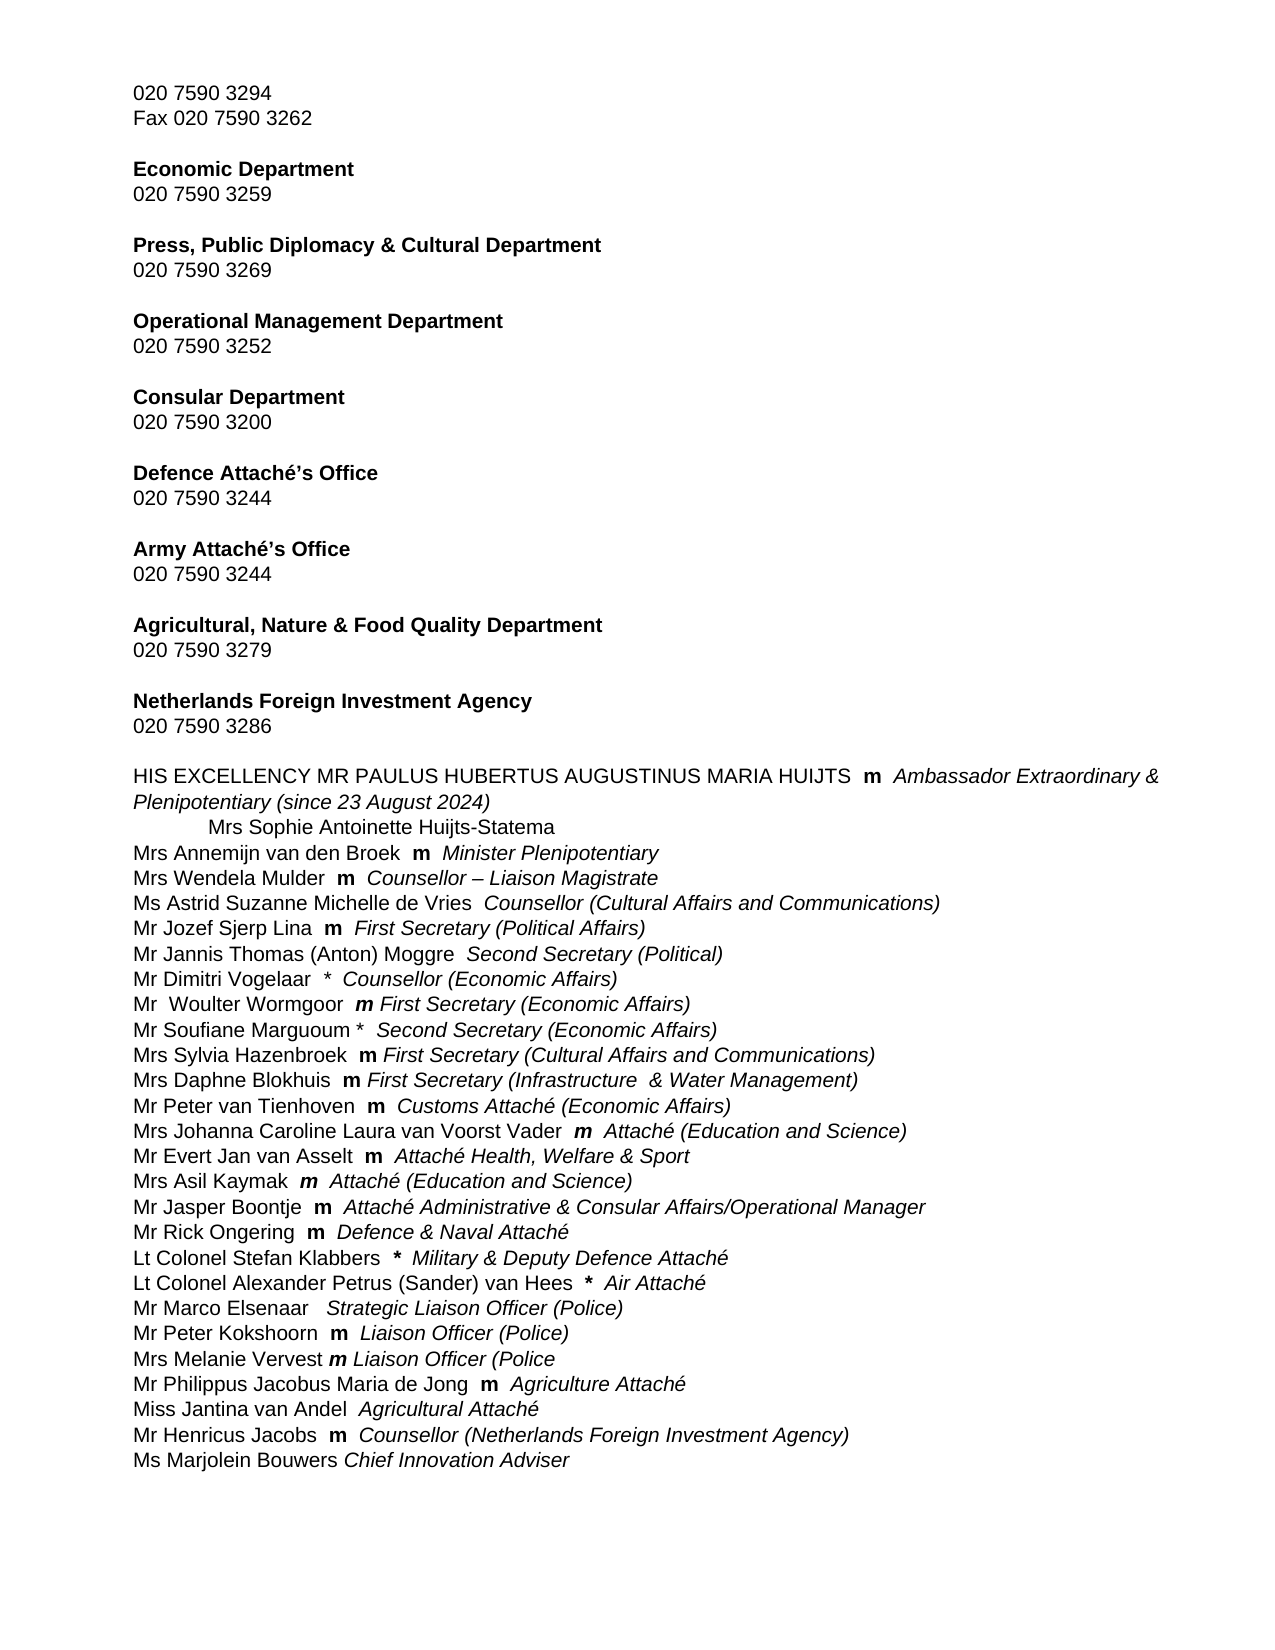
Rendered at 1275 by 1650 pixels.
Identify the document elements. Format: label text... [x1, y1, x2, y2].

text Lt Colonel Alexander Petrus (Sander) van Hees * Air Attaché [133, 1271, 1181, 1294]
text 020 7590 3259 [133, 182, 1181, 206]
text Mr Peter Kokshoorn m Liaison Officer (Police) [133, 1321, 1181, 1345]
text Mrs Wendela Mulder m Counsellor – Liaison Magistrate [133, 866, 1181, 889]
text Consular Department [133, 385, 1181, 409]
text Economic Department [133, 157, 1181, 181]
text HIS EXCELLENCY MR PAULUS HUBERTUS AUGUSTINUS MARIA HUIJTS m Ambassador Extraordinary & Plenipotentiary (since 23 August 2024) [133, 764, 1181, 814]
text Mrs Asil Kaymak m Attaché (Education and Science) [133, 1169, 1181, 1193]
text 020 7590 3244 [133, 562, 1181, 586]
text Mr Jasper Boontje m Attaché Administrative & Consular Affairs/Operational Manager [133, 1195, 1181, 1219]
text Fax 020 7590 3262 [133, 106, 1181, 130]
text 020 7590 3286 [133, 714, 1181, 738]
text Mr Philippus Jacobus Maria de Jong m Agriculture Attaché [133, 1372, 1181, 1396]
text Press, Public Diplomacy & Cultural Department [133, 233, 1181, 257]
text Operational Management Department [133, 309, 1181, 333]
text Mr Peter van Tienhoven m Customs Attaché (Economic Affairs) [133, 1093, 1181, 1117]
text Mr Dimitri Vogelaar * Counsellor (Economic Affairs) [133, 967, 1181, 991]
text Mrs Daphne Blokhuis m First Secretary (Infrastructure & Water Management) [133, 1068, 1181, 1092]
text Mr Evert Jan van Asselt m Attaché Health, Welfare & Sport [133, 1144, 1181, 1168]
text 020 7590 3269 [133, 258, 1181, 282]
text Mr Soufiane Marguoum * Second Secretary (Economic Affairs) [133, 1017, 1181, 1041]
text Netherlands Foreign Investment Agency [133, 688, 1181, 712]
text 020 7590 3294 [133, 81, 1181, 105]
text Mrs Melanie Vervest m Liaison Officer (Police [133, 1347, 1181, 1371]
text Mr Henricus Jacobs m Counsellor (Netherlands Foreign Investment Agency) [133, 1422, 1181, 1446]
text Miss Jantina van Andel Agricultural Attaché [133, 1397, 1181, 1421]
text Mrs Sylvia Hazenbroek m First Secretary (Cultural Affairs and Communications) [133, 1043, 1181, 1067]
text Mrs Johanna Caroline Laura van Voorst Vader m Attaché (Education and Science) [133, 1119, 1181, 1143]
text Mr Jannis Thomas (Anton) Moggre Second Secretary (Political) [133, 942, 1181, 966]
text Army Attaché’s Office [133, 537, 1181, 561]
text Mr Rick Ongering m Defence & Naval Attaché [133, 1220, 1181, 1244]
text Mr Jozef Sjerp Lina m First Secretary (Political Affairs) [133, 916, 1181, 940]
text Mr Marco Elsenaar Strategic Liaison Officer (Police) [133, 1296, 1181, 1320]
text Agricultural, Nature & Food Quality Department [133, 612, 1181, 636]
text 020 7590 3200 [133, 410, 1181, 434]
text Mrs Sophie Antoinette Huijts-Statema [133, 815, 1181, 839]
text Ms Marjolein Bouwers Chief Innovation Adviser [133, 1448, 1181, 1472]
text Mrs Annemijn van den Broek m Minister Plenipotentiary [133, 840, 1181, 864]
text Mr Woulter Wormgoor m First Secretary (Economic Affairs) [133, 992, 1181, 1016]
text Lt Colonel Stefan Klabbers * Military & Deputy Defence Attaché [133, 1245, 1181, 1269]
text 020 7590 3279 [133, 638, 1181, 662]
text Ms Astrid Suzanne Michelle de Vries Counsellor (Cultural Affairs and Communications) [133, 891, 1181, 915]
text 020 7590 3252 [133, 334, 1181, 358]
text 020 7590 3244 [133, 486, 1181, 510]
text Defence Attaché’s Office [133, 461, 1181, 484]
